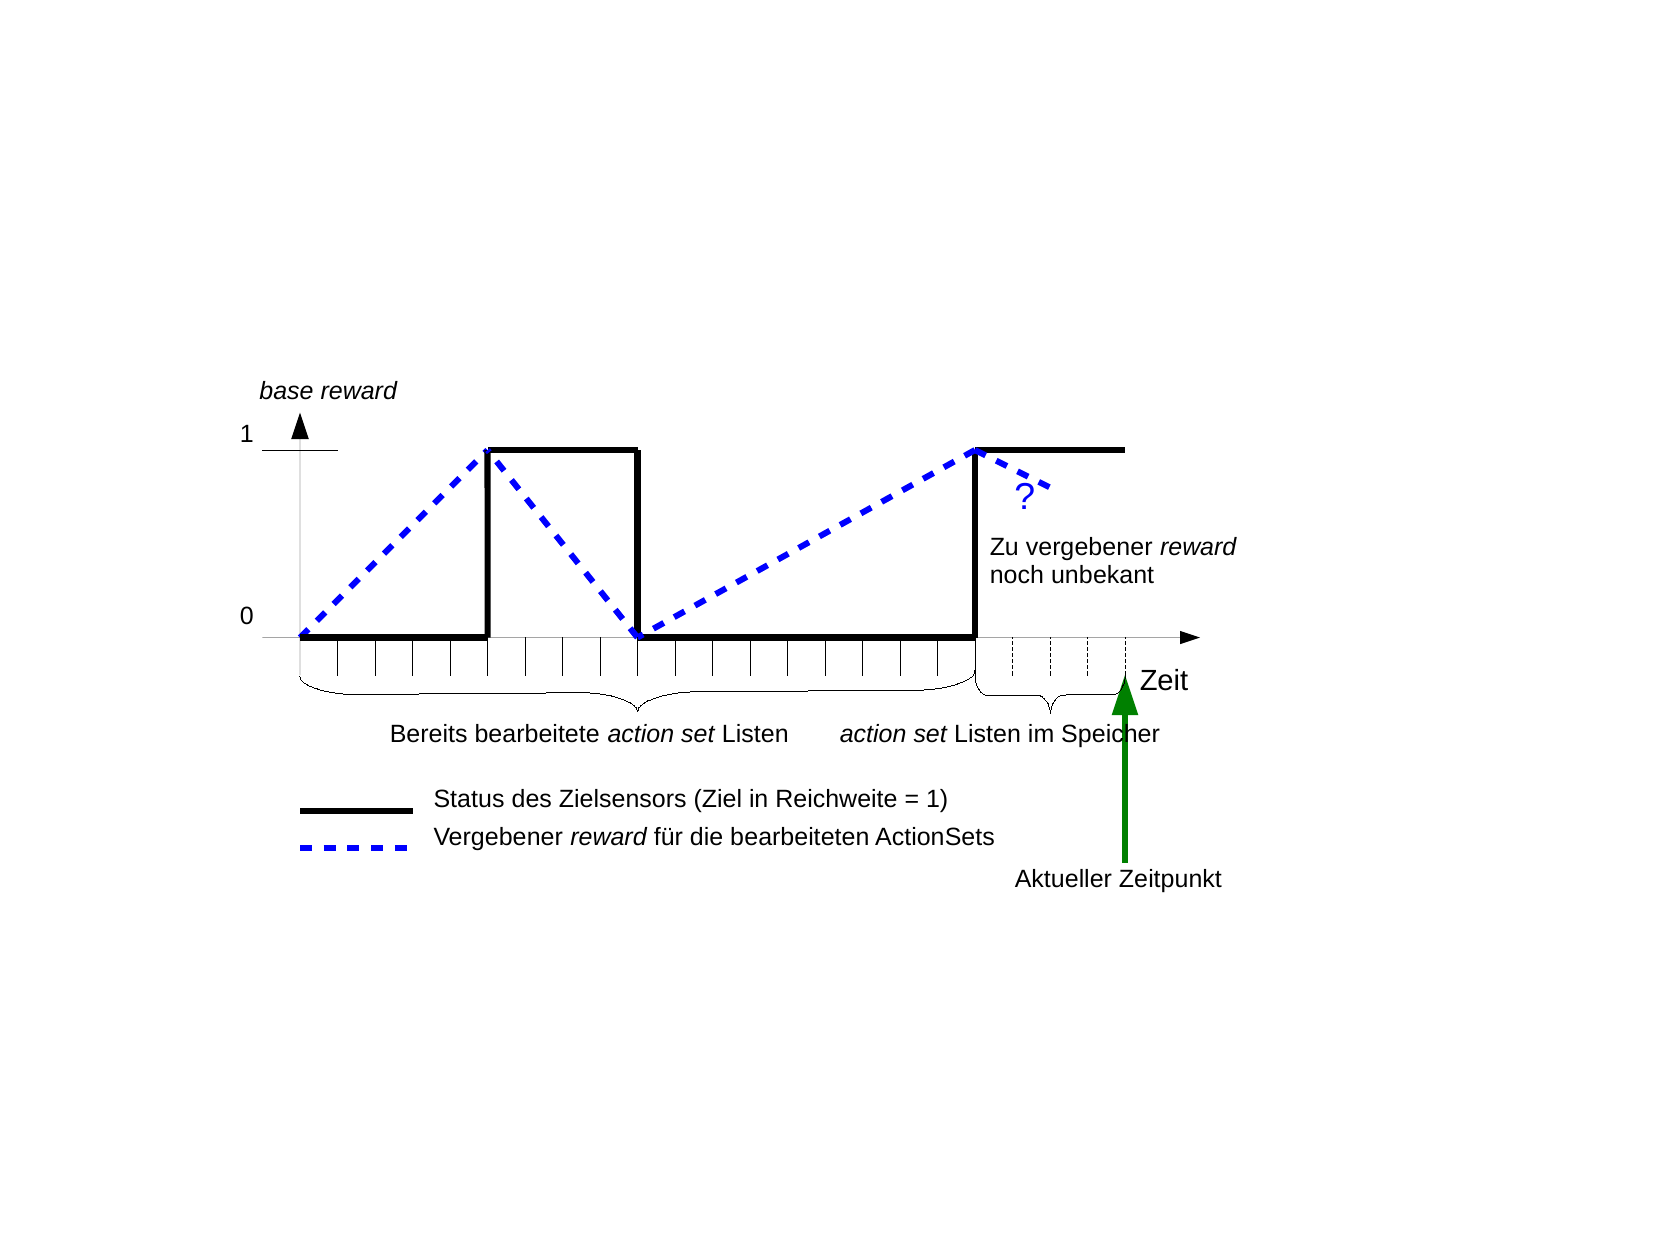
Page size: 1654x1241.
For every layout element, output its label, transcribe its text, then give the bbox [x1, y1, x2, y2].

text_box Bereits bearbeitete action set Listen [375, 712, 804, 756]
text_box 0 [225, 594, 269, 638]
text_box Vergebener reward für die bearbeiteten ActionSets [414, 810, 1088, 863]
text_box ? [999, 468, 1051, 525]
text_box Zeit [1125, 656, 1230, 704]
text_box Aktueller Zeitpunkt [1000, 857, 1238, 901]
text_box Zu vergebener reward noch unbekant [975, 525, 1252, 597]
text_box base reward [244, 369, 413, 413]
text_box Status des Zielsensors (Ziel in Reichweite = 1) [414, 773, 1088, 810]
text_box 1 [225, 412, 269, 456]
text_box action set Listen im Speicher [825, 712, 1176, 756]
